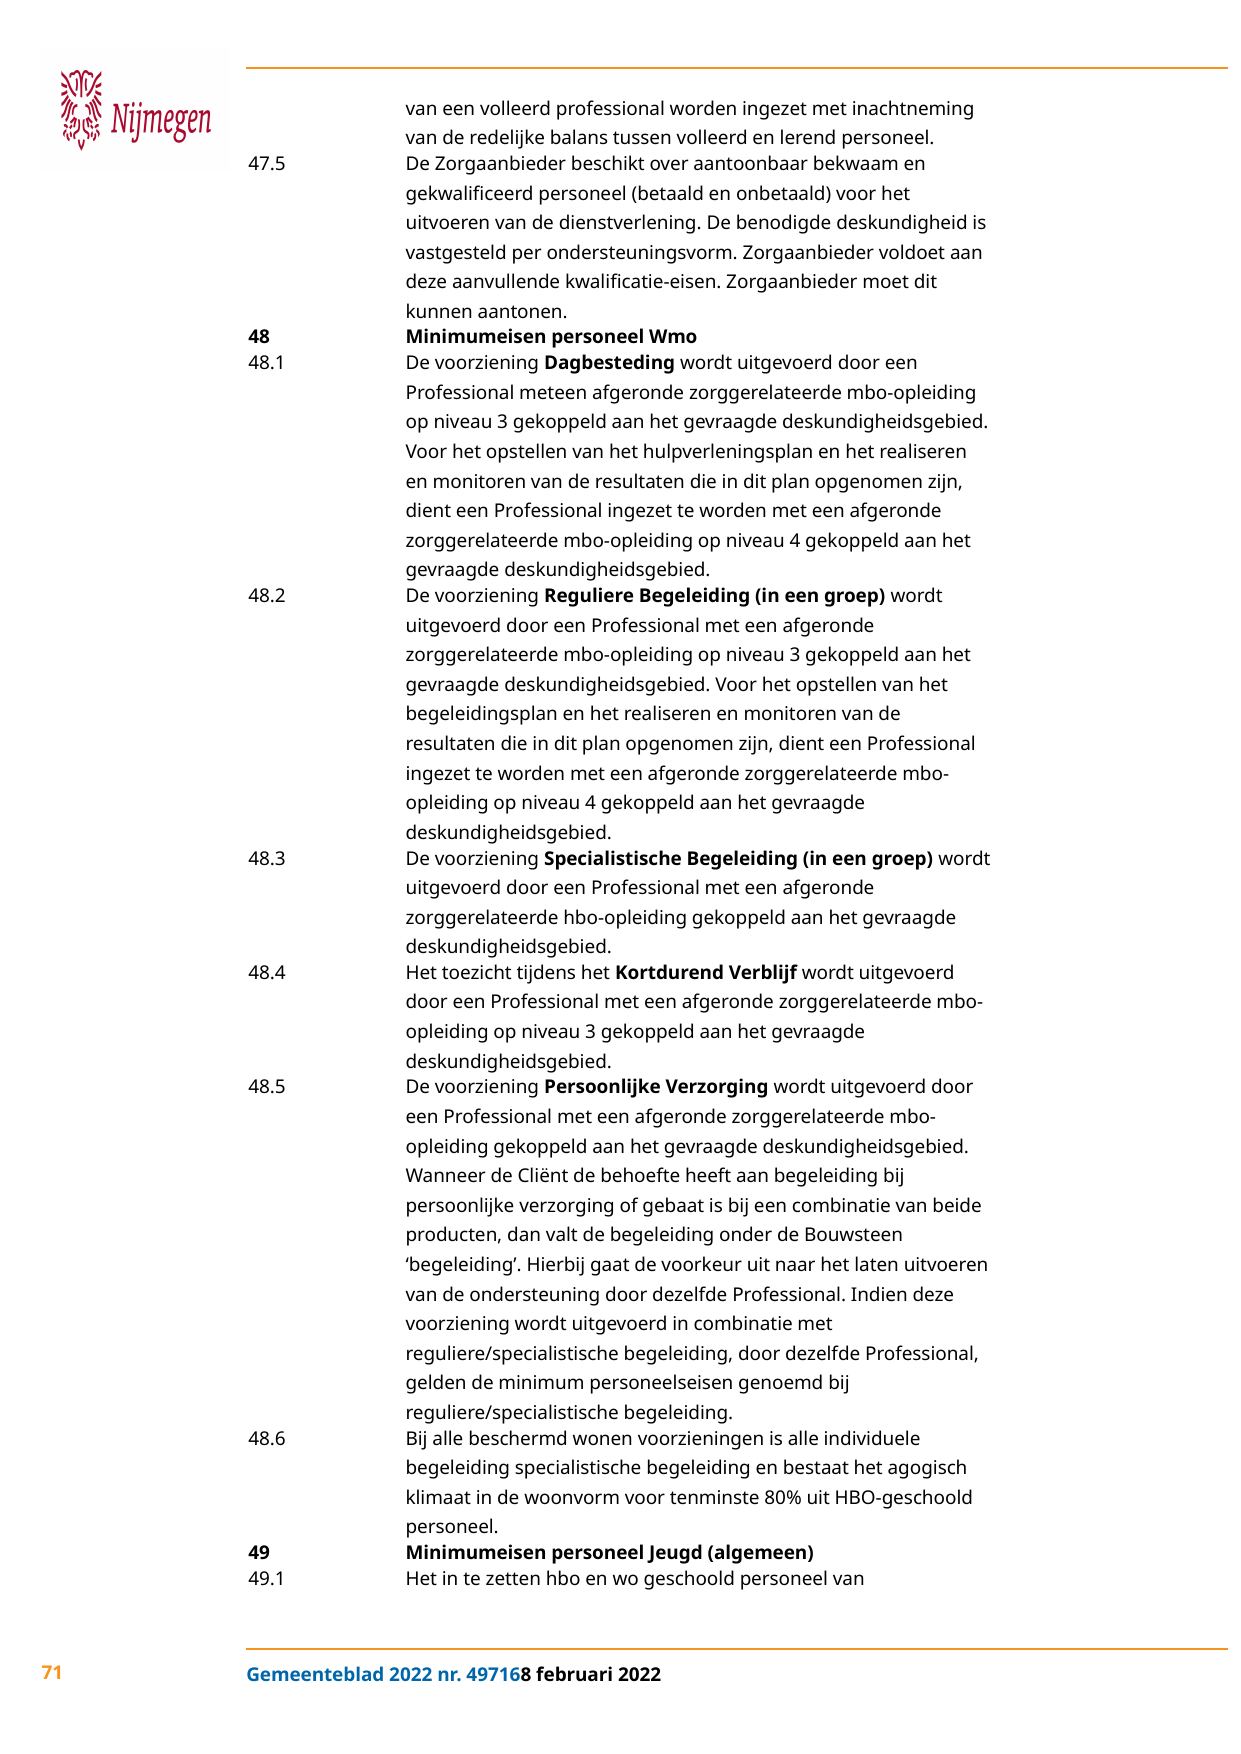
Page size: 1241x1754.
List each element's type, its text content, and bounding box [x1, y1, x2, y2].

table_cell 48.5 [248, 1074, 405, 1425]
table_cell [248, 95, 405, 150]
table_cell 48.4 [248, 959, 405, 1074]
table_cell Minimumeisen personeel Jeugd (algemeen) [405, 1539, 994, 1565]
table_cell 48.3 [248, 845, 405, 959]
table_cell Het toezicht tijdens het Kortdurend Verblijf wordt uitgevoerd door een Professional met een afgeronde zorggerelateerde mbo-opleiding op niveau 3 gekoppeld aan het gevraagde deskundigheidsgebied. [405, 959, 994, 1074]
table_cell Bij alle beschermd wonen voorzieningen is alle individuele begeleiding specialistische begeleiding en bestaat het agogisch klimaat in de woonvorm voor tenminste 80% uit HBO-geschoold personeel. [405, 1425, 994, 1539]
table_cell 49 [248, 1539, 405, 1565]
table_cell De voorziening Dagbesteding wordt uitgevoerd door een Professional meteen afgeronde zorggerelateerde mbo-opleiding op niveau 3 gekoppeld aan het gevraagde deskundigheidsgebied. Voor het opstellen van het hulpverleningsplan en het realiseren en monitoren van de resultaten die in dit plan opgenomen zijn, dient een Professional ingezet te worden met een afgeronde zorggerelateerde mbo-opleiding op niveau 4 gekoppeld aan het gevraagde deskundigheidsgebied. [405, 350, 994, 582]
table_cell 48.6 [248, 1425, 405, 1539]
table_cell De voorziening Persoonlijke Verzorging wordt uitgevoerd door een Professional met een afgeronde zorggerelateerde mbo-opleiding gekoppeld aan het gevraagde deskundigheidsgebied. Wanneer de Cliënt de behoefte heeft aan begeleiding bij persoonlijke verzorging of gebaat is bij een combinatie van beide producten, dan valt de begeleiding onder de Bouwsteen ‘begeleiding’. Hierbij gaat de voorkeur uit naar het laten uitvoeren van de ondersteuning door dezelfde Professional. Indien deze voorziening wordt uitgevoerd in combinatie met reguliere/specialistische begeleiding, door dezelfde Professional, gelden de minimum personeelseisen genoemd bij reguliere/specialistische begeleiding. [405, 1074, 994, 1425]
picture [41, 47, 231, 172]
table_cell Minimumeisen personeel Wmo [405, 324, 994, 349]
table_cell 48.2 [248, 582, 405, 845]
table_cell De Zorgaanbieder beschikt over aantoonbaar bekwaam en gekwalificeerd personeel (betaald en onbetaald) voor het uitvoeren van de dienstverlening. De benodigde deskundigheid is vastgesteld per ondersteuningsvorm. Zorgaanbieder voldoet aan deze aanvullende kwalificatie-eisen. Zorgaanbieder moet dit kunnen aantonen. [405, 150, 994, 324]
table_cell De voorziening Reguliere Begeleiding (in een groep) wordt uitgevoerd door een Professional met een afgeronde zorggerelateerde mbo-opleiding op niveau 3 gekoppeld aan het gevraagde deskundigheidsgebied. Voor het opstellen van het begeleidingsplan en het realiseren en monitoren van de resultaten die in dit plan opgenomen zijn, dient een Professional ingezet te worden met een afgeronde zorggerelateerde mbo-opleiding op niveau 4 gekoppeld aan het gevraagde deskundigheidsgebied. [405, 582, 994, 845]
table_cell 48 [248, 324, 405, 349]
table_cell 48.1 [248, 350, 405, 582]
table_cell 47.5 [248, 150, 405, 324]
table_cell 49.1 [248, 1565, 405, 1591]
table_cell van een volleerd professional worden ingezet met inachtneming van de redelijke balans tussen volleerd en lerend personeel. [405, 95, 994, 150]
table_cell Het in te zetten hbo en wo geschoold personeel van [405, 1565, 994, 1591]
table_cell De voorziening Specialistische Begeleiding (in een groep) wordt uitgevoerd door een Professional met een afgeronde zorggerelateerde hbo-opleiding gekoppeld aan het gevraagde deskundigheidsgebied. [405, 845, 994, 959]
